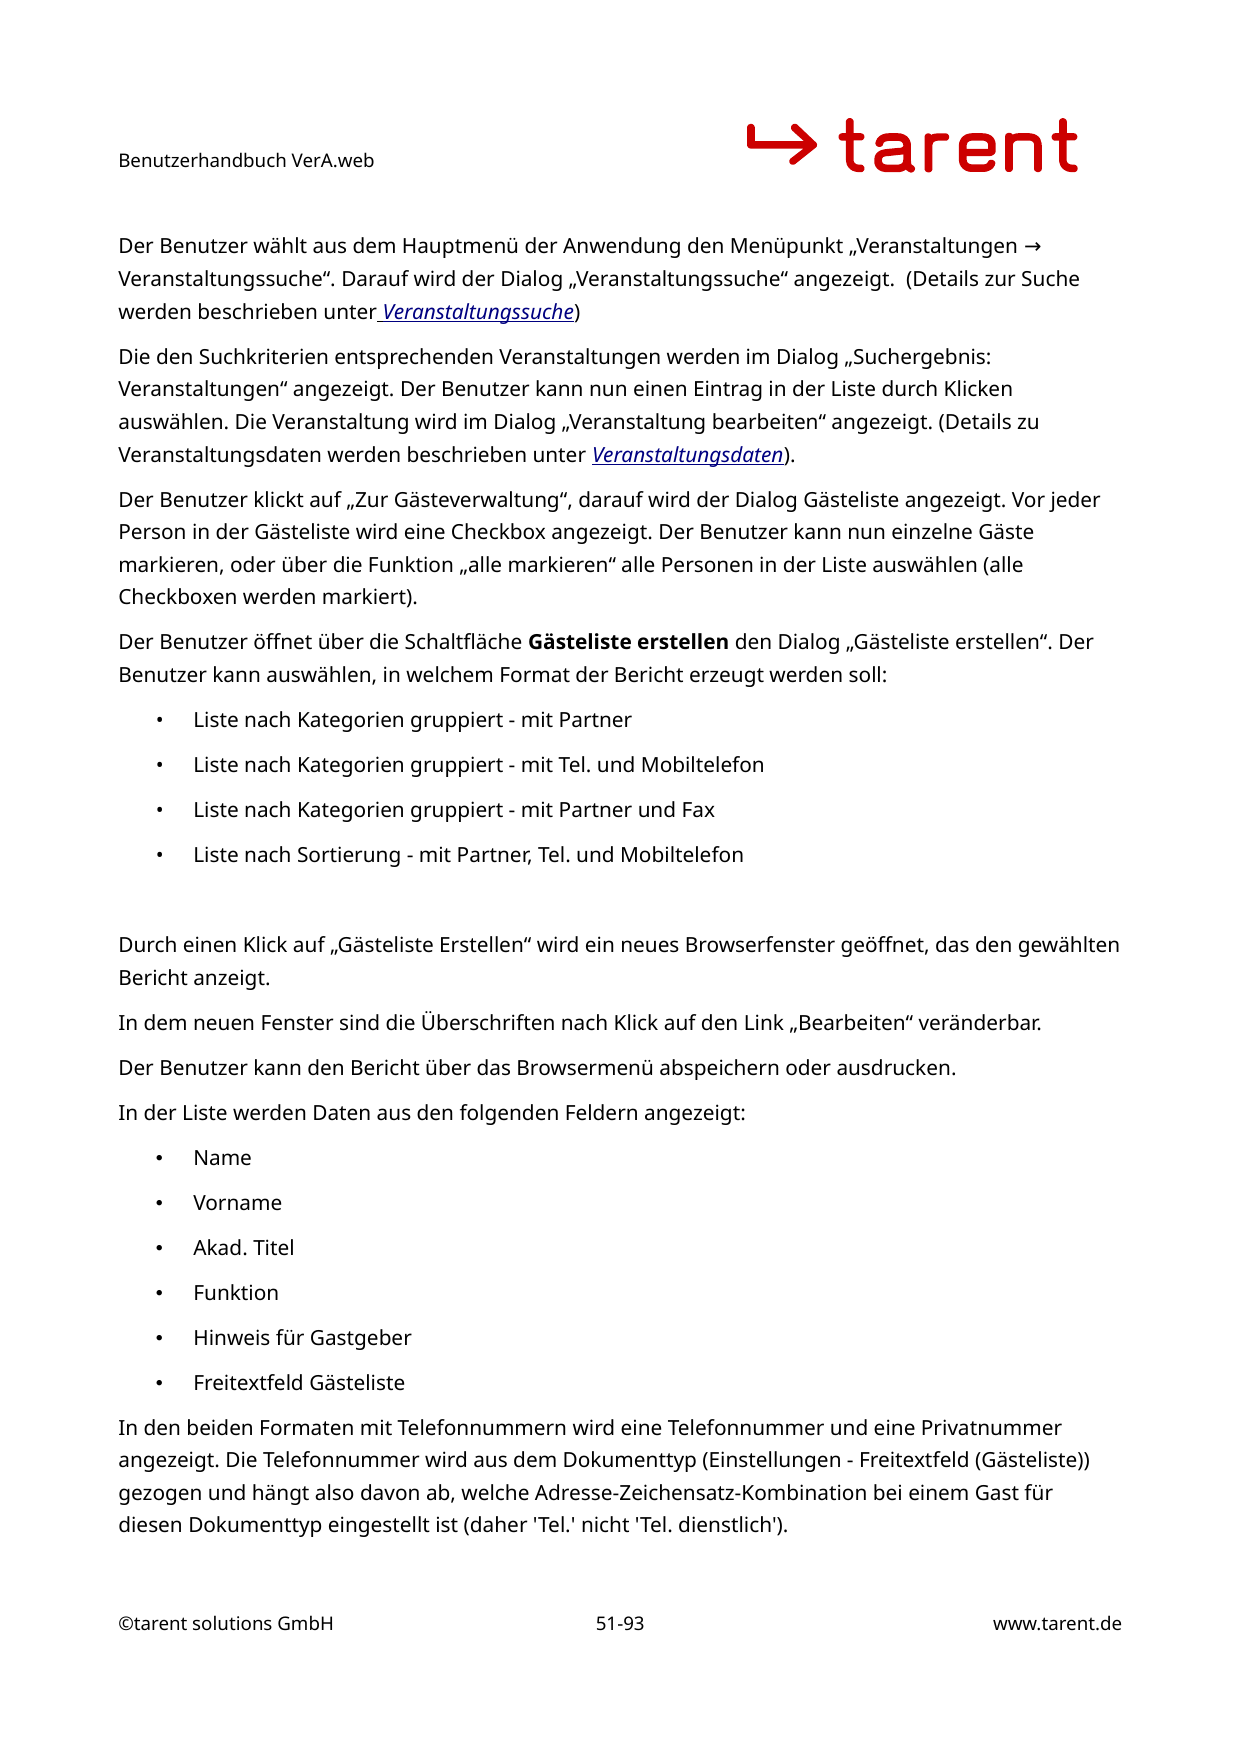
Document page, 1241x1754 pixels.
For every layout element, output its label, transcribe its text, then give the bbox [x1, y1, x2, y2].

list Liste nach Kategorien gruppiert - mit Tel. und Mobiltelefon [156, 750, 1122, 778]
list Hinweis für Gastgeber [156, 1323, 1122, 1351]
list Liste nach Kategorien gruppiert - mit Partner und Fax [156, 795, 1122, 823]
list Vorname [156, 1188, 1122, 1216]
text Der Benutzer wählt aus dem Hauptmenü der Anwendung den Menüpunkt „Veranstaltungen → Veranstaltungssuche“. Darauf wird der Dialog „Veranstaltungssuche“ angezeigt. (Details zur Suche werden beschrieben unter Veranstaltungssuche) [118, 232, 1122, 325]
text Der Benutzer öffnet über die Schaltfläche Gästeliste erstellen den Dialog „Gästeliste erstellen“. Der Benutzer kann auswählen, in welchem Format der Bericht erzeugt werden soll: [118, 627, 1122, 688]
list Akad. Titel [156, 1233, 1122, 1261]
text Der Benutzer klickt auf „Zur Gästeverwaltung“, darauf wird der Dialog Gästeliste angezeigt. Vor jeder Person in der Gästeliste wird eine Checkbox angezeigt. Der Benutzer kann nun einzelne Gäste markieren, oder über die Funktion „alle markieren“ alle Personen in der Liste auswählen (alle Checkboxen werden markiert). [118, 485, 1122, 611]
text Die den Suchkriterien entsprechenden Veranstaltungen werden im Dialog „Suchergebnis: Veranstaltungen“ angezeigt. Der Benutzer kann nun einen Eintrag in der Liste durch Klicken auswählen. Die Veranstaltung wird im Dialog „Veranstaltung bearbeiten“ angezeigt. (Details zu Veranstaltungsdaten werden beschrieben unter Veranstaltungsdaten). [118, 342, 1122, 468]
text Durch einen Klick auf „Gästeliste Erstellen“ wird ein neues Browserfenster geöffnet, das den gewählten Bericht anzeigt. [118, 930, 1122, 991]
list Freitextfeld Gästeliste [156, 1368, 1122, 1396]
text In den beiden Formaten mit Telefonnummern wird eine Telefonnummer und eine Privatnummer angezeigt. Die Telefonnummer wird aus dem Dokumenttyp (Einstellungen - Freitextfeld (Gästeliste)) gezogen und hängt also davon ab, welche Adresse-Zeichensatz-Kombination bei einem Gast für diesen Dokumenttyp eingestellt ist (daher 'Tel.' nicht 'Tel. dienstlich'). [118, 1413, 1122, 1539]
text In der Liste werden Daten aus den folgenden Feldern angezeigt: [118, 1098, 1122, 1126]
list Liste nach Kategorien gruppiert - mit Partner [156, 705, 1122, 733]
list Name [156, 1143, 1122, 1171]
text In dem neuen Fenster sind die Überschriften nach Klick auf den Link „Bearbeiten“ veränderbar. [118, 1008, 1122, 1036]
text Der Benutzer kann den Bericht über das Browsermenü abspeichern oder ausdrucken. [118, 1053, 1122, 1081]
list Liste nach Sortierung - mit Partner, Tel. und Mobiltelefon [156, 840, 1122, 868]
list Funktion [156, 1278, 1122, 1306]
